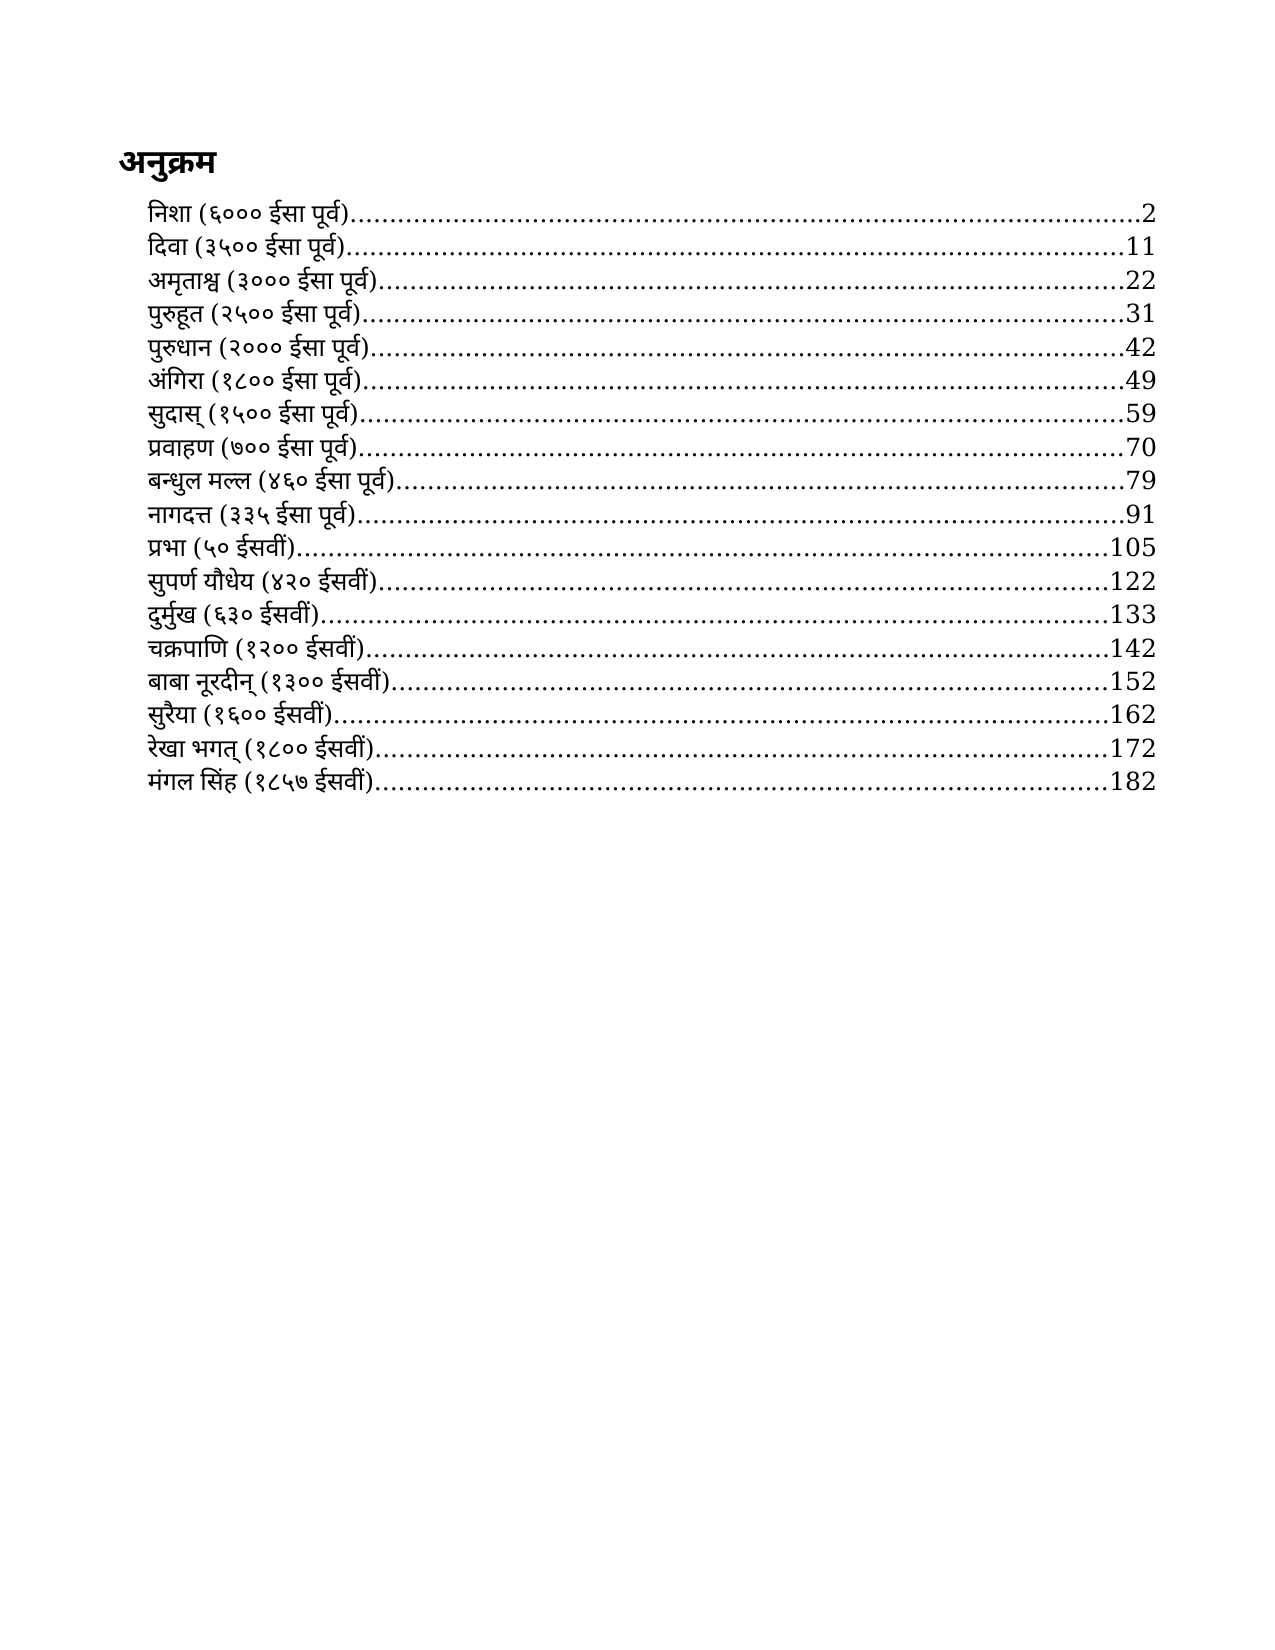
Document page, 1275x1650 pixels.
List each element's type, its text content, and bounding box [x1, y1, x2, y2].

text दिवा (३५०० ईसा पूर्व) 11 [148, 232, 1157, 266]
text चक्रपाणि (१२०० ईसवीं) 142 [148, 634, 1157, 667]
text प्रवाहण (७०० ईसा पूर्व) 70 [148, 433, 1157, 467]
text मंगल सिंह (१८५७ ईसवीं) 182 [148, 767, 1157, 801]
text निशा (६००० ईसा पूर्व) 2 [148, 199, 1157, 232]
text अंगिरा (१८०० ईसा पूर्व) 49 [148, 366, 1157, 400]
text दुर्मुख (६३० ईसवीं) 133 [148, 600, 1157, 634]
text बाबा नूरदीन् (१३०० ईसवीं) 152 [148, 667, 1157, 701]
text बन्धुल मल्ल (४६० ईसा पूर्व) 79 [148, 467, 1157, 500]
text सुपर्ण यौधेय (४२० ईसवीं) 122 [148, 567, 1157, 600]
text पुरुधान (२००० ईसा पूर्व) 42 [148, 333, 1157, 366]
text सुरैया (१६०० ईसवीं) 162 [148, 701, 1157, 734]
text प्रभा (५० ईसवीं) 105 [148, 533, 1157, 567]
text सुदास् (१५०० ईसा पूर्व) 59 [148, 400, 1157, 433]
text रेखा भगत् (१८०० ईसवीं) 172 [148, 734, 1157, 767]
text नागदत्त (३३५ ईसा पूर्व) 91 [148, 500, 1157, 533]
subtitle अनुक्रम [118, 143, 1157, 187]
text अमृताश्व (३००० ईसा पूर्व) 22 [148, 266, 1157, 299]
text पुरुहूत (२५०० ईसा पूर्व) 31 [148, 299, 1157, 333]
